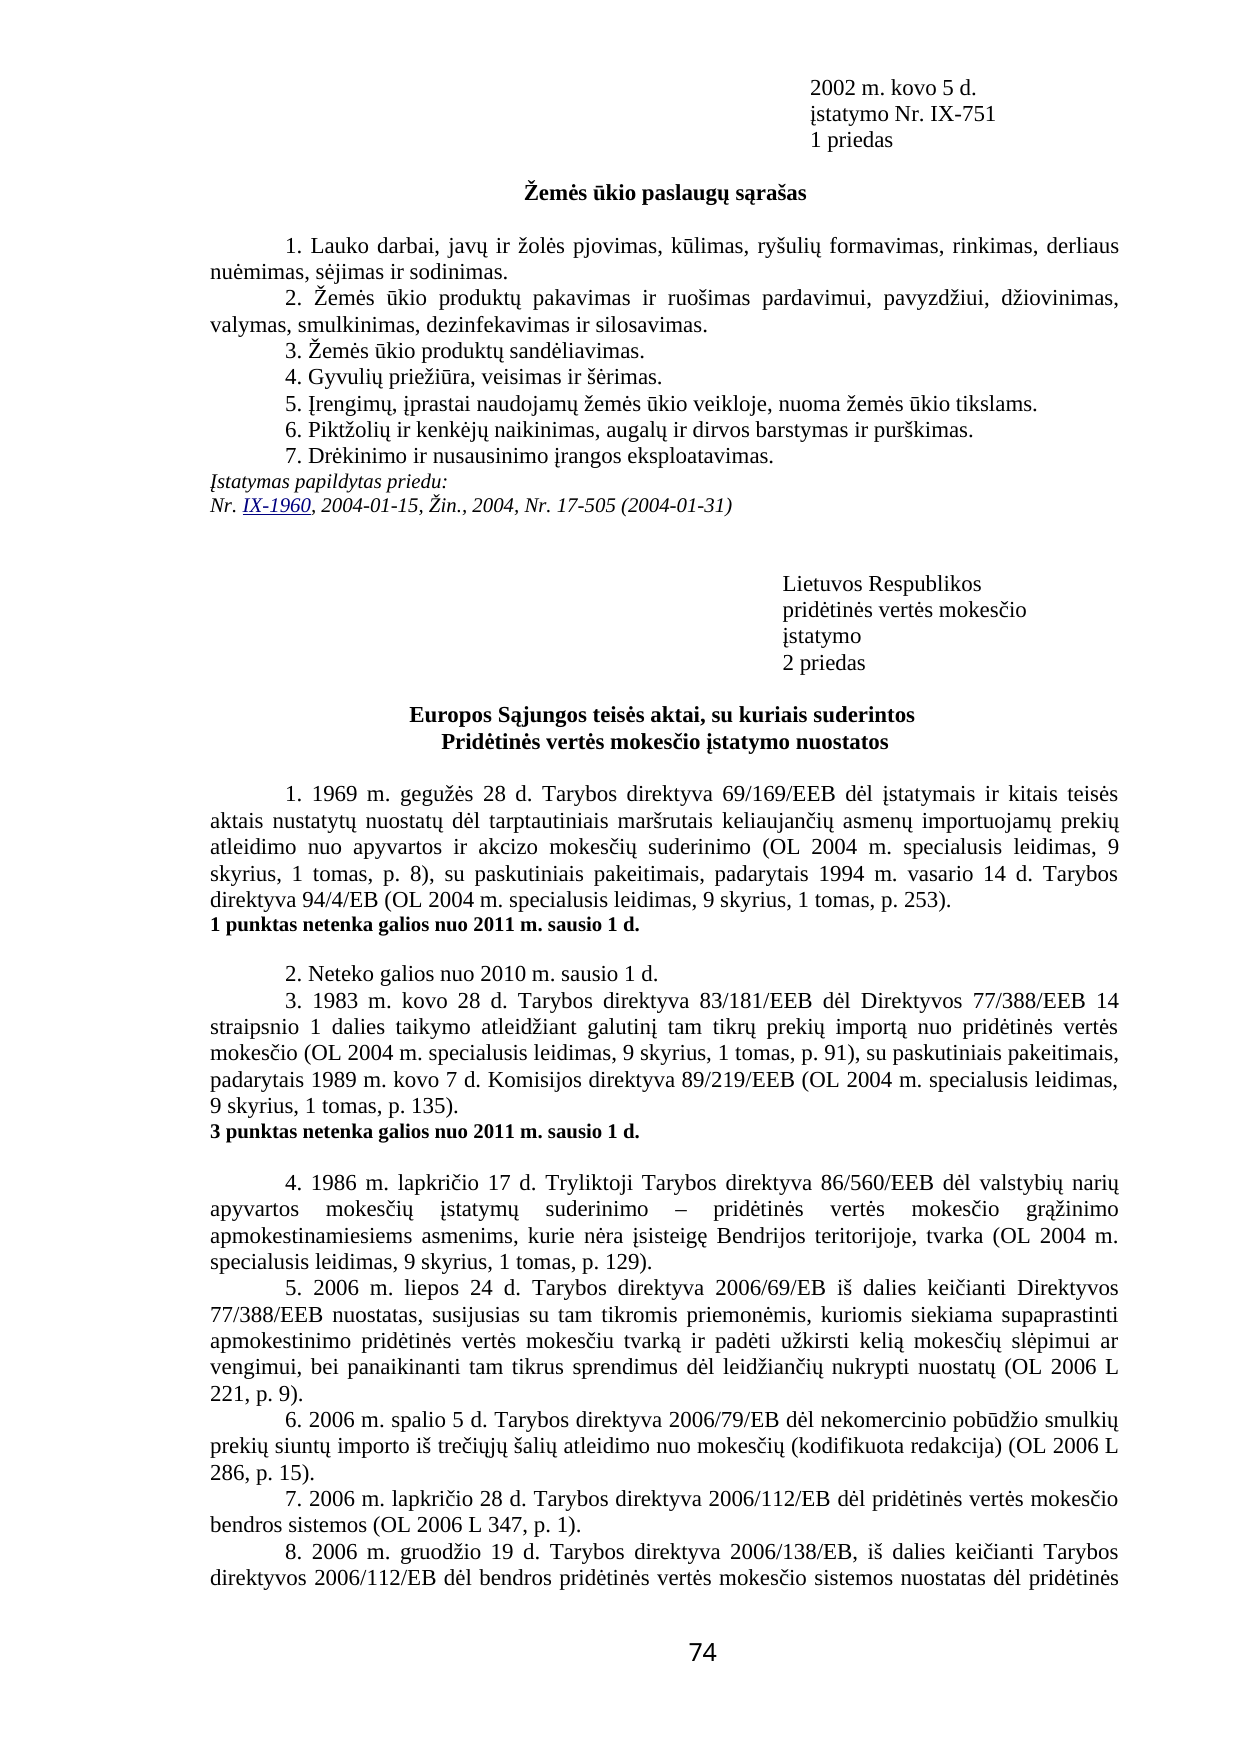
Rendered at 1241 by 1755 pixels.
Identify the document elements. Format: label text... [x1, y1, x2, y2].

text Lietuvos Respublikos [210, 570, 1120, 596]
text 8. 2006 m. gruodžio 19 d. Tarybos direktyva 2006/138/EB, iš dalies keičianti Tarybos direktyvos 2006/112/EB dėl bendros pridėtinės vertės mokesčio sistemos nuostatas dėl pridėtinės [210, 1538, 1120, 1591]
text 2. Žemės ūkio produktų pakavimas ir ruošimas pardavimui, pavyzdžiui, džiovinimas, valymas, smulkinimas, dezinfekavimas ir silosavimas. [210, 284, 1120, 337]
text 3 punktas netenka galios nuo 2011 m. sausio 1 d. [210, 1118, 1120, 1143]
text 2002 m. kovo 5 d. [210, 73, 1120, 100]
text 1 punktas netenka galios nuo 2011 m. sausio 1 d. [210, 912, 1120, 936]
text 3. 1983 m. kovo 28 d. Tarybos direktyva 83/181/EEB dėl Direktyvos 77/388/EEB 14 straipsnio 1 dalies taikymo atleidžiant galutinį tam tikrų prekių importą nuo pridėtinės vertės mokesčio (OL 2004 m. specialusis leidimas, 9 skyrius, 1 tomas, p. 91), su paskutiniais pakeitimais, padarytais 1989 m. kovo 7 d. Komisijos direktyva 89/219/EEB (OL 2004 m. specialusis leidimas, 9 skyrius, 1 tomas, p. 135). [210, 987, 1120, 1118]
text 1 priedas [210, 126, 1120, 153]
text 6. 2006 m. spalio 5 d. Tarybos direktyva 2006/79/EB dėl nekomercinio pobūdžio smulkių prekių siuntų importo iš trečiųjų šalių atleidimo nuo mokesčių (kodifikuota redakcija) (OL 2006 L 286, p. 15). [210, 1406, 1120, 1485]
text Nr. IX-1960, 2004-01-15, Žin., 2004, Nr. 17-505 (2004-01-31) [210, 493, 1120, 517]
text 2 priedas [210, 649, 1120, 675]
text 2. Neteko galios nuo 2010 m. sausio 1 d. [210, 960, 1120, 987]
text 3. Žemės ūkio produktų sandėliavimas. [210, 337, 1120, 363]
text 7. 2006 m. lapkričio 28 d. Tarybos direktyva 2006/112/EB dėl pridėtinės vertės mokesčio bendros sistemos (OL 2006 L 347, p. 1). [210, 1485, 1120, 1538]
text 1. Lauko darbai, javų ir žolės pjovimas, kūlimas, ryšulių formavimas, rinkimas, derliaus nuėmimas, sėjimas ir sodinimas. [210, 232, 1120, 284]
text 6. Piktžolių ir kenkėjų naikinimas, augalų ir dirvos barstymas ir purškimas. [210, 416, 1120, 442]
text Europos Sąjungos teisės aktai, su kuriais suderintos [210, 701, 1120, 728]
text įstatymo [210, 622, 1120, 649]
text 4. 1986 m. lapkričio 17 d. Tryliktoji Tarybos direktyva 86/560/EEB dėl valstybių narių apyvartos mokesčių įstatymų suderinimo – pridėtinės vertės mokesčio grąžinimo apmokestinamiesiems asmenims, kurie nėra įsisteigę Bendrijos teritorijoje, tvarka (OL 2004 m. specialusis leidimas, 9 skyrius, 1 tomas, p. 129). [210, 1169, 1120, 1274]
text 4. Gyvulių priežiūra, veisimas ir šėrimas. [210, 363, 1120, 390]
text 5. Įrengimų, įprastai naudojamų žemės ūkio veikloje, nuoma žemės ūkio tikslams. [210, 390, 1120, 416]
text Žemės ūkio paslaugų sąrašas [210, 179, 1120, 205]
text įstatymo Nr. IX-751 [210, 100, 1120, 126]
text Pridėtinės vertės mokesčio įstatymo nuostatos [210, 728, 1120, 754]
text 5. 2006 m. liepos 24 d. Tarybos direktyva 2006/69/EB iš dalies keičianti Direktyvos 77/388/EEB nuostatas, susijusias su tam tikromis priemonėmis, kuriomis siekiama supaprastinti apmokestinimo pridėtinės vertės mokesčiu tvarką ir padėti užkirsti kelią mokesčių slėpimui ar vengimui, bei panaikinanti tam tikrus sprendimus dėl leidžiančių nukrypti nuostatų (OL 2006 L 221, p. 9). [210, 1274, 1120, 1406]
text 7. Drėkinimo ir nusausinimo įrangos eksploatavimas. [210, 442, 1120, 469]
text Įstatymas papildytas priedu: [210, 469, 1120, 493]
text 1. 1969 m. gegužės 28 d. Tarybos direktyva 69/169/EEB dėl įstatymais ir kitais teisės aktais nustatytų nuostatų dėl tarptautiniais maršrutais keliaujančių asmenų importuojamų prekių atleidimo nuo apyvartos ir akcizo mokesčių suderinimo (OL 2004 m. specialusis leidimas, 9 skyrius, 1 tomas, p. 8), su paskutiniais pakeitimais, padarytais 1994 m. vasario 14 d. Tarybos direktyva 94/4/EB (OL 2004 m. specialusis leidimas, 9 skyrius, 1 tomas, p. 253). [210, 781, 1120, 912]
text pridėtinės vertės mokesčio [210, 596, 1120, 622]
